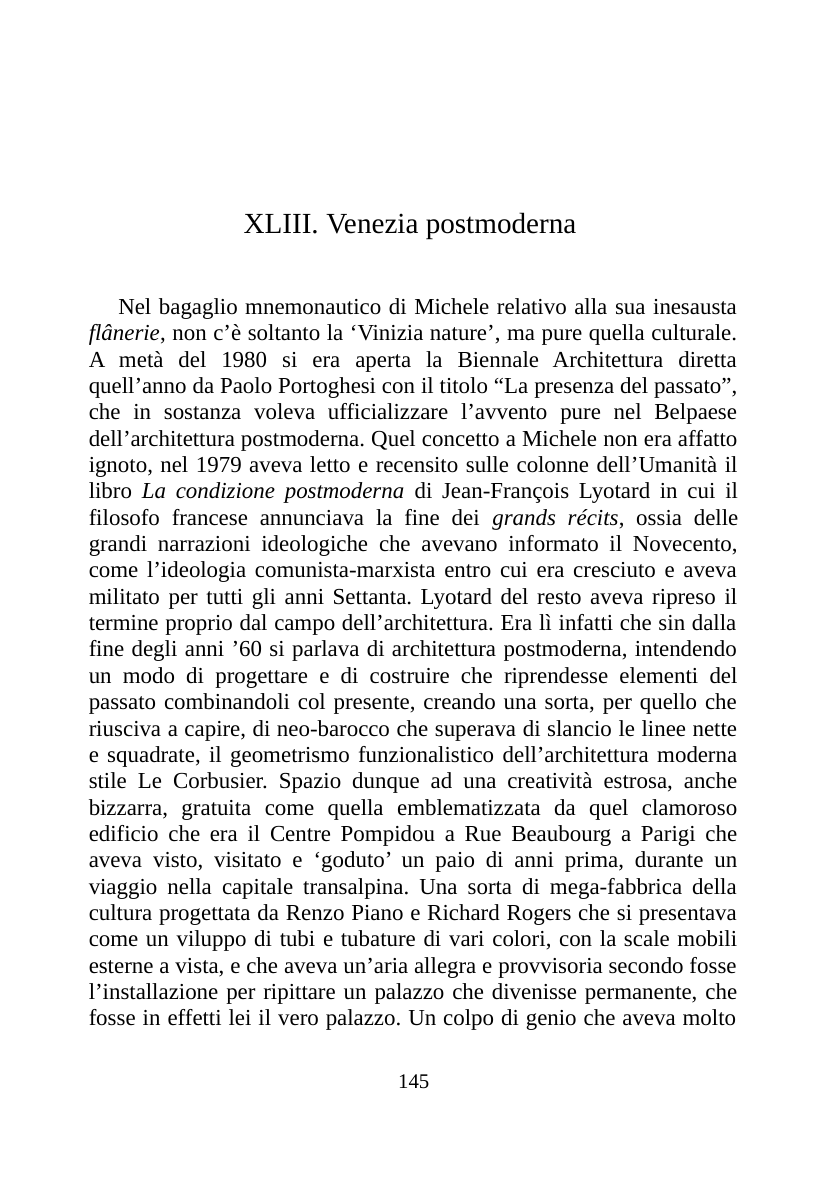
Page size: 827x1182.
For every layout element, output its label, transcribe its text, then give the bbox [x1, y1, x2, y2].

subtitle XLIII. Venezia postmoderna [88, 207, 738, 240]
text Nel bagaglio mnemonautico di Michele relativo alla sua inesausta flânerie, non c’è soltanto la ‘Vinizia nature’, ma pure quella culturale. A metà del 1980 si era aperta la Biennale Architettura diretta quell’anno da Paolo Portoghesi con il titolo “La presenza del passato”, che in sostanza voleva ufficializzare l’avvento pure nel Belpaese dell’architettura postmoderna. Quel concetto a Michele non era affatto ignoto, nel 1979 aveva letto e recensito sulle colonne dell’Umanità il libro La condizione postmoderna di Jean-François Lyotard in cui il filosofo francese annunciava la fine dei grands récits, ossia delle grandi narrazioni ideologiche che avevano informato il Novecento, come l’ideologia comunista-marxista entro cui era cresciuto e aveva militato per tutti gli anni Settanta. Lyotard del resto aveva ripreso il termine proprio dal campo dell’architettura. Era lì infatti che sin dalla fine degli anni ’60 si parlava di architettura postmoderna, intendendo un modo di progettare e di costruire che riprendesse elementi del passato combinandoli col presente, creando una sorta, per quello che riusciva a capire, di neo-barocco che superava di slancio le linee nette e squadrate, il geometrismo funzionalistico dell’architettura moderna stile Le Corbusier. Spazio dunque ad una creatività estrosa, anche bizzarra, gratuita come quella emblematizzata da quel clamoroso edificio che era il Centre Pompidou a Rue Beaubourg a Parigi che aveva visto, visitato e ‘goduto’ un paio di anni prima, durante un viaggio nella capitale transalpina. Una sorta di mega-fabbrica della cultura progettata da Renzo Piano e Richard Rogers che si presentava come un viluppo di tubi e tubature di vari colori, con la scale mobili esterne a vista, e che aveva un’aria allegra e provvisoria secondo fosse l’installazione per ripittare un palazzo che divenisse permanente, che fosse in effetti lei il vero palazzo. Un colpo di genio che aveva molto [88, 293, 738, 1031]
